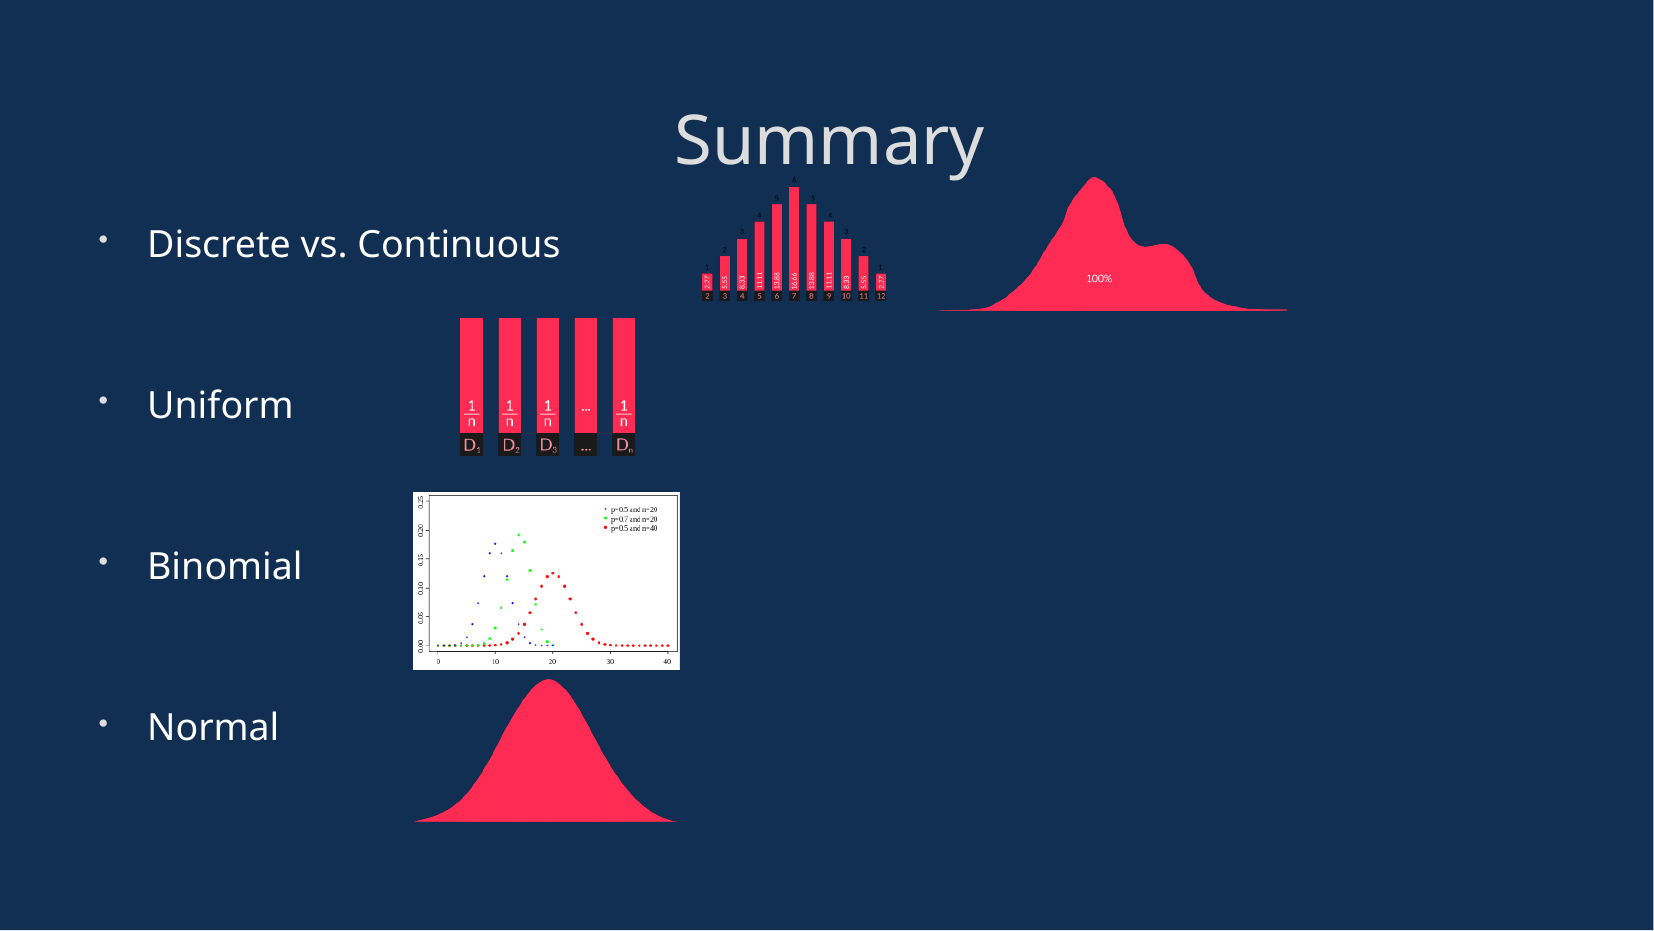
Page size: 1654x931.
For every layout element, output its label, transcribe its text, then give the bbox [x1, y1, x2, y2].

picture [702, 177, 886, 301]
picture [460, 318, 635, 456]
picture [938, 177, 1289, 311]
list Discrete vs. Continuous Uniform Binomial Normal [82, 217, 1571, 758]
title Summary [97, 56, 1563, 217]
picture [413, 492, 680, 670]
picture [413, 679, 680, 822]
